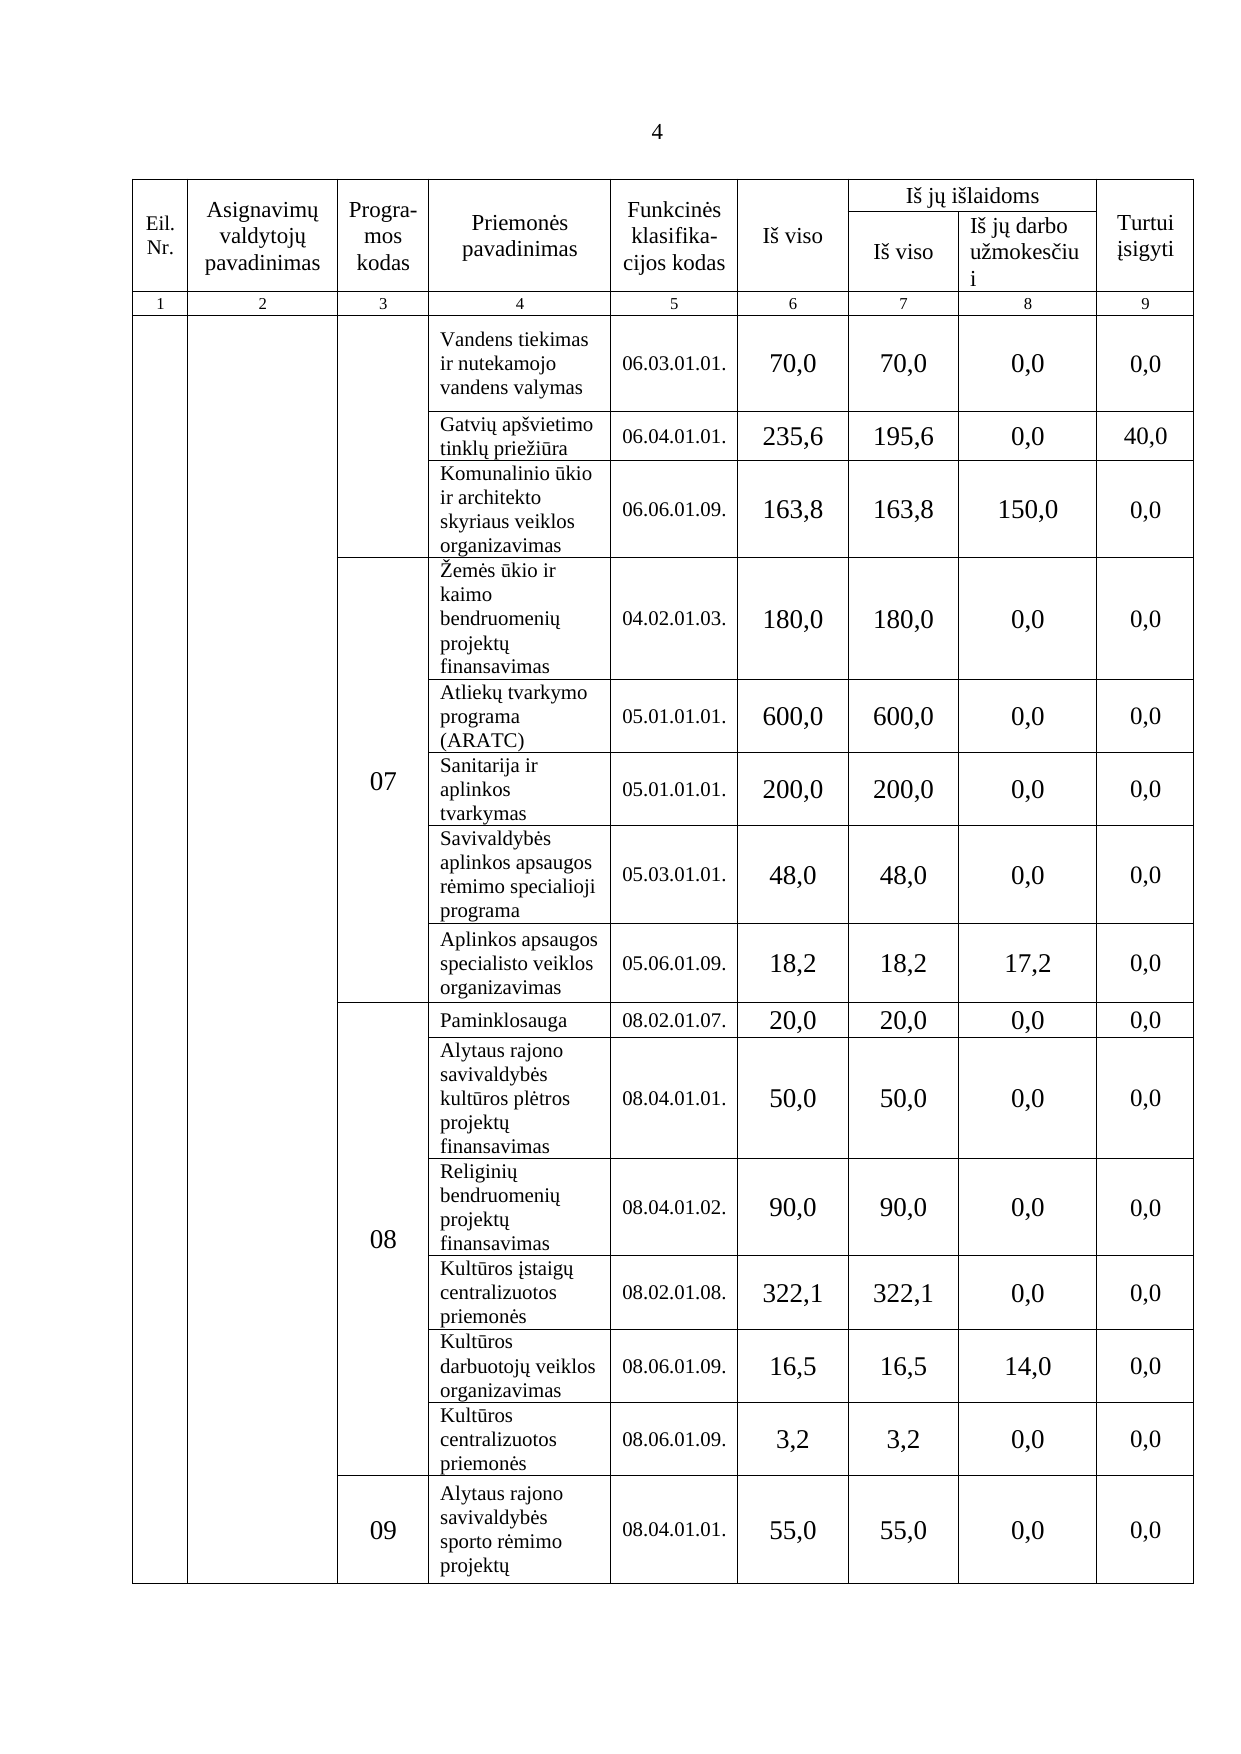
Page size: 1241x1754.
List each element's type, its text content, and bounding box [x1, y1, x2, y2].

table_cell 0,0 [1097, 680, 1193, 752]
table_cell 0,0 [1097, 826, 1193, 922]
table_cell 9 [1097, 292, 1193, 314]
table_cell 18,2 [849, 924, 958, 1002]
table_cell 200,0 [849, 753, 958, 825]
table_cell 20,0 [849, 1003, 958, 1037]
table_cell 04.02.01.03. [611, 558, 737, 678]
table_cell 48,0 [738, 826, 848, 922]
table_cell 55,0 [849, 1476, 958, 1583]
table_cell 0,0 [959, 1256, 1096, 1328]
table_cell 08.02.01.07. [611, 1003, 737, 1037]
table_cell 4 [429, 292, 610, 314]
table_cell Kultūros įstaigų centralizuotos priemonės [429, 1256, 610, 1328]
table_cell Alytaus rajono savivaldybės sporto rėmimo projektų [429, 1476, 610, 1583]
table_header Iš jų išlaidoms [849, 180, 1096, 211]
table_cell 08.06.01.09. [611, 1403, 737, 1475]
table_header Eil. Nr. [133, 180, 187, 291]
table_cell [338, 316, 428, 557]
table_cell 0,0 [1097, 461, 1193, 557]
table_cell 05.01.01.01. [611, 680, 737, 752]
table_cell 0,0 [959, 1159, 1096, 1255]
table_cell 05.01.01.01. [611, 753, 737, 825]
table_cell Žemės ūkio ir kaimo bendruomenių projektų finansavimas [429, 558, 610, 678]
table_cell 0,0 [1097, 1256, 1193, 1328]
table_cell 1 [133, 292, 187, 314]
table_cell 0,0 [959, 1038, 1096, 1158]
table_cell 0,0 [1097, 1403, 1193, 1475]
table_cell 0,0 [1097, 1476, 1193, 1583]
table_cell Iš viso [849, 212, 958, 291]
table_cell 0,0 [959, 1003, 1096, 1037]
table_cell 8 [959, 292, 1096, 314]
table_cell 08 [338, 1003, 428, 1475]
table_cell 09 [338, 1476, 428, 1583]
table_cell Kultūros centralizuotos priemonės [429, 1403, 610, 1475]
table_cell 07 [338, 558, 428, 1002]
table_cell 90,0 [738, 1159, 848, 1255]
table_header Iš viso [738, 180, 848, 291]
table_cell 5 [611, 292, 737, 314]
table_cell Vandens tiekimas ir nutekamojo vandens valymas [429, 316, 610, 411]
table_cell Religinių bendruomenių projektų finansavimas [429, 1159, 610, 1255]
table_header Turtui įsigyti [1097, 180, 1193, 291]
table_cell [133, 316, 187, 1583]
table_cell 0,0 [1097, 558, 1193, 678]
table_cell 40,0 [1097, 412, 1193, 460]
table_cell 08.04.01.01. [611, 1038, 737, 1158]
table_cell Komunalinio ūkio ir architekto skyriaus veiklos organizavimas [429, 461, 610, 557]
table_cell 163,8 [738, 461, 848, 557]
table_cell 0,0 [1097, 1159, 1193, 1255]
table_cell 163,8 [849, 461, 958, 557]
table_cell 0,0 [959, 412, 1096, 460]
table_cell 05.06.01.09. [611, 924, 737, 1002]
table_cell 06.03.01.01. [611, 316, 737, 411]
table_cell 322,1 [738, 1256, 848, 1328]
table_cell 0,0 [1097, 1330, 1193, 1402]
table_cell 600,0 [849, 680, 958, 752]
table_cell 200,0 [738, 753, 848, 825]
table_cell 3,2 [738, 1403, 848, 1475]
table_cell 08.02.01.08. [611, 1256, 737, 1328]
table_cell Savivaldybės aplinkos apsaugos rėmimo specialioji programa [429, 826, 610, 922]
table_cell Atliekų tvarkymo programa (ARATC) [429, 680, 610, 752]
table_cell 0,0 [959, 558, 1096, 678]
table_cell Gatvių apšvietimo tinklų priežiūra [429, 412, 610, 460]
table_cell Sanitarija ir aplinkos tvarkymas [429, 753, 610, 825]
table_cell 70,0 [849, 316, 958, 411]
table_cell 0,0 [1097, 924, 1193, 1002]
table_cell 16,5 [849, 1330, 958, 1402]
table_cell Paminklosauga [429, 1003, 610, 1037]
table_cell 0,0 [1097, 753, 1193, 825]
table_header Progra-mos kodas [338, 180, 428, 291]
table_cell 322,1 [849, 1256, 958, 1328]
table_cell 0,0 [1097, 1038, 1193, 1158]
table_cell Kultūros darbuotojų veiklos organizavimas [429, 1330, 610, 1402]
table_cell 08.04.01.01. [611, 1476, 737, 1583]
table_cell 08.04.01.02. [611, 1159, 737, 1255]
table_cell 0,0 [959, 753, 1096, 825]
table_header Funkcinės klasifika-cijos kodas [611, 180, 737, 291]
table_cell 0,0 [1097, 1003, 1193, 1037]
table_cell 70,0 [738, 316, 848, 411]
table_cell 6 [738, 292, 848, 314]
table_cell Alytaus rajono savivaldybės kultūros plėtros projektų finansavimas [429, 1038, 610, 1158]
table_cell 0,0 [959, 1403, 1096, 1475]
table_cell 55,0 [738, 1476, 848, 1583]
table_cell 06.06.01.09. [611, 461, 737, 557]
table_cell 195,6 [849, 412, 958, 460]
table_cell 90,0 [849, 1159, 958, 1255]
table_cell 16,5 [738, 1330, 848, 1402]
table_cell Iš jų darbo užmokesčiui [959, 212, 1096, 291]
table_cell 2 [188, 292, 337, 314]
table_cell 0,0 [959, 316, 1096, 411]
table_cell 235,6 [738, 412, 848, 460]
table_cell 3,2 [849, 1403, 958, 1475]
table_cell Aplinkos apsaugos specialisto veiklos organizavimas [429, 924, 610, 1002]
table_cell 18,2 [738, 924, 848, 1002]
table_cell 150,0 [959, 461, 1096, 557]
table_cell 50,0 [738, 1038, 848, 1158]
table_cell 06.04.01.01. [611, 412, 737, 460]
table_cell 50,0 [849, 1038, 958, 1158]
table_cell 0,0 [959, 826, 1096, 922]
table_cell 180,0 [849, 558, 958, 678]
table_cell 0,0 [1097, 316, 1193, 411]
table_cell [188, 316, 337, 1583]
table_cell 180,0 [738, 558, 848, 678]
table_cell 08.06.01.09. [611, 1330, 737, 1402]
table_cell 7 [849, 292, 958, 314]
table_cell 20,0 [738, 1003, 848, 1037]
table_cell 0,0 [959, 1476, 1096, 1583]
table_cell 05.03.01.01. [611, 826, 737, 922]
table_cell 48,0 [849, 826, 958, 922]
table_cell 600,0 [738, 680, 848, 752]
table_cell 14,0 [959, 1330, 1096, 1402]
table_header Asignavimų valdytojų pavadinimas [188, 180, 337, 291]
table_cell 17,2 [959, 924, 1096, 1002]
table_header Priemonės pavadinimas [429, 180, 610, 291]
table_cell 3 [338, 292, 428, 314]
table_cell 0,0 [959, 680, 1096, 752]
